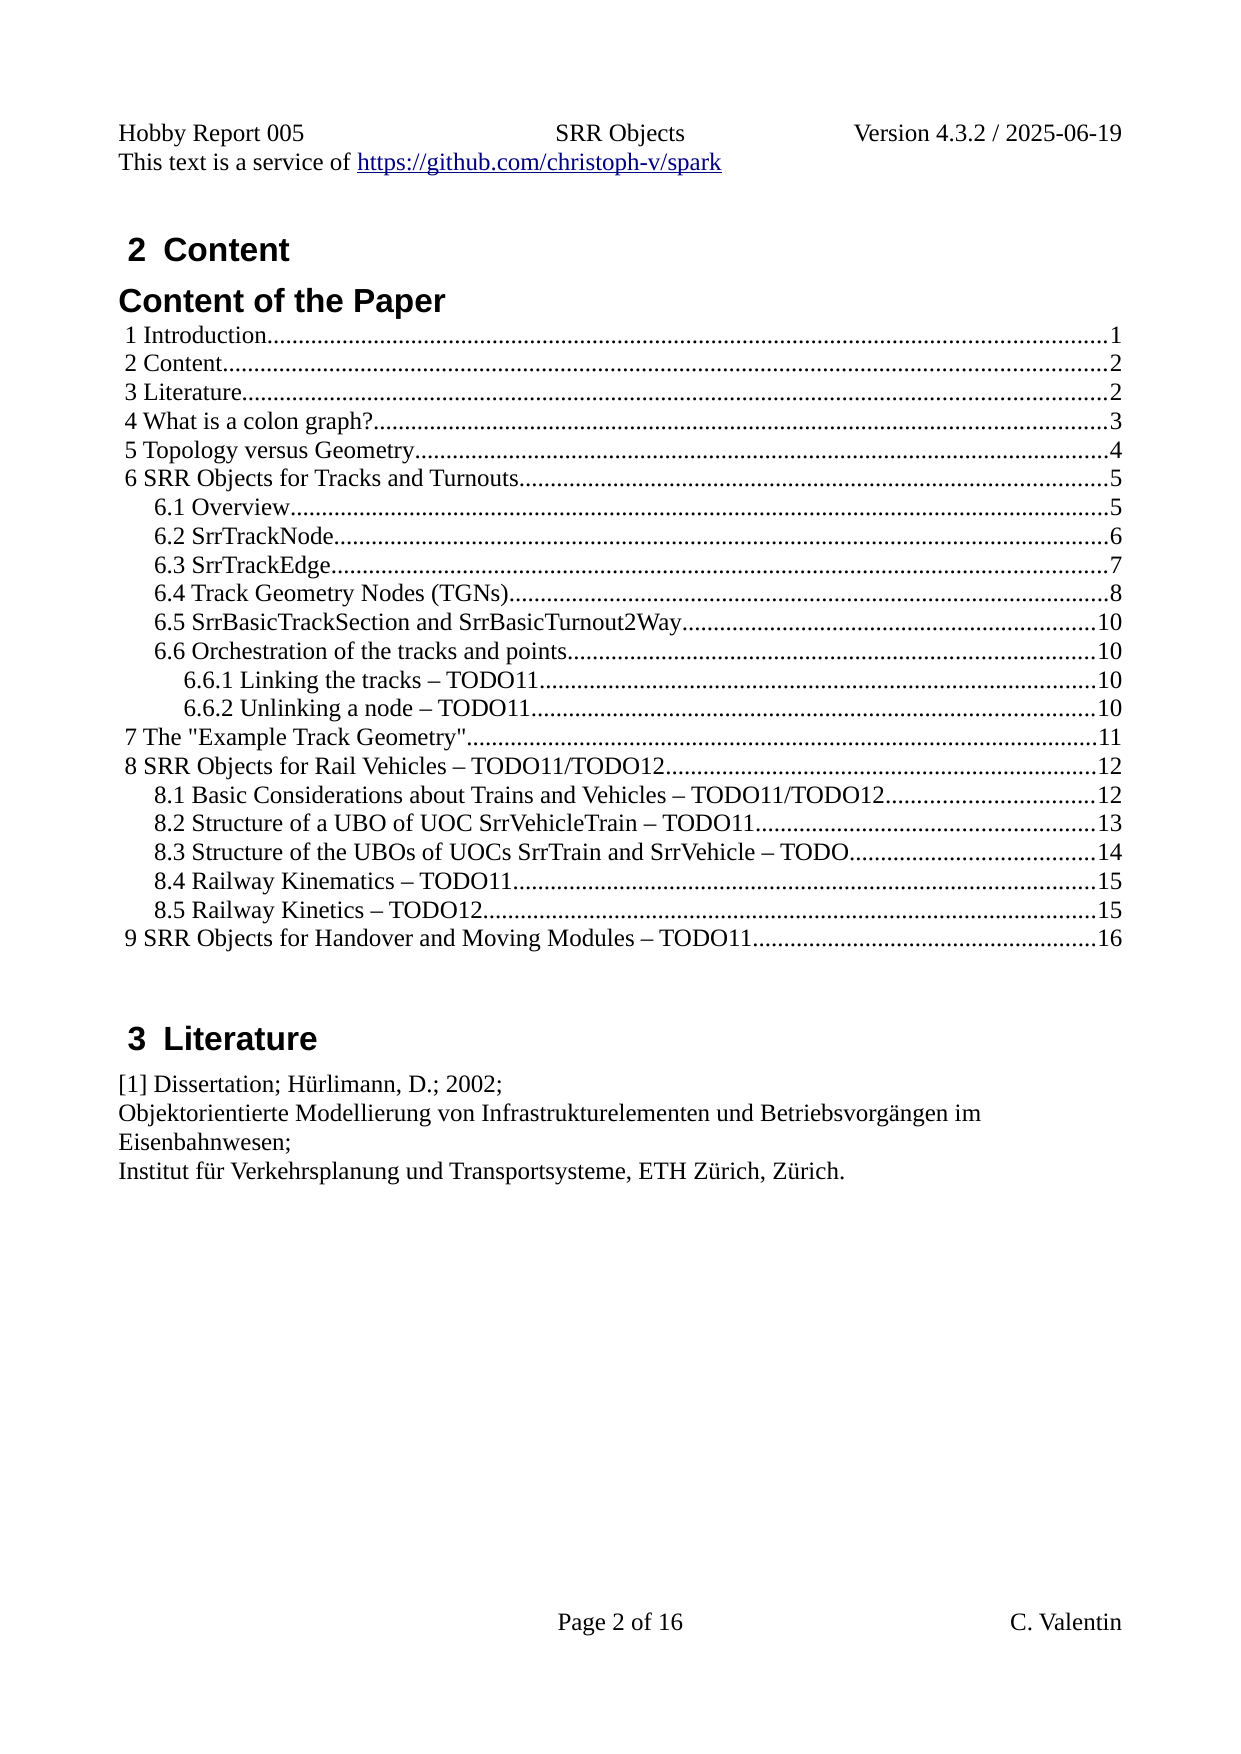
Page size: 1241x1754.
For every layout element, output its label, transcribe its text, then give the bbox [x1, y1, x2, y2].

text 6.4 Track Geometry Nodes (TGNs) 8 [148, 578, 1122, 607]
text 6.6.1 Linking the tracks – TODO11 10 [177, 665, 1122, 693]
text 7 The "Example Track Geometry" 11 [118, 722, 1122, 751]
text 6.3 SrrTrackEdge 7 [148, 550, 1122, 578]
text 6.5 SrrBasicTrackSection and SrrBasicTurnout2Way 10 [148, 607, 1122, 636]
text 5 Topology versus Geometry 4 [118, 435, 1122, 463]
text [1] Dissertation; Hürlimann, D.; 2002; Objektorientierte Modellierung von Infrastrukturelementen und Betriebsvorgängen im Eisenbahnwesen; Institut für Verkehrsplanung und Transportsysteme, ETH Zürich, Zürich. [118, 1069, 1122, 1184]
subtitle Content of the Paper [118, 281, 1122, 320]
text 8.1 Basic Considerations about Trains and Vehicles – TODO11/TODO12 12 [148, 780, 1122, 808]
text 4 What is a colon graph? 3 [118, 406, 1122, 435]
text 1 Introduction 1 [118, 320, 1122, 348]
subtitle Literature [118, 1018, 1122, 1057]
text 3 Literature 2 [118, 377, 1122, 406]
text 8.3 Structure of the UBOs of UOCs SrrTrain and SrrVehicle – TODO 14 [148, 837, 1122, 866]
text 8 SRR Objects for Rail Vehicles – TODO11/TODO12 12 [118, 751, 1122, 780]
text 9 SRR Objects for Handover and Moving Modules – TODO11 16 [118, 923, 1122, 952]
text 6.1 Overview 5 [148, 492, 1122, 521]
text 6.2 SrrTrackNode 6 [148, 521, 1122, 550]
text 2 Content 2 [118, 348, 1122, 377]
text 6 SRR Objects for Tracks and Turnouts 5 [118, 463, 1122, 492]
text 8.5 Railway Kinetics – TODO12 15 [148, 895, 1122, 923]
text 8.4 Railway Kinematics – TODO11 15 [148, 866, 1122, 895]
text 6.6 Orchestration of the tracks and points 10 [148, 636, 1122, 665]
subtitle Content [118, 230, 1122, 269]
text 8.2 Structure of a UBO of UOC SrrVehicleTrain – TODO11 13 [148, 808, 1122, 837]
text 6.6.2 Unlinking a node – TODO11 10 [177, 693, 1122, 722]
